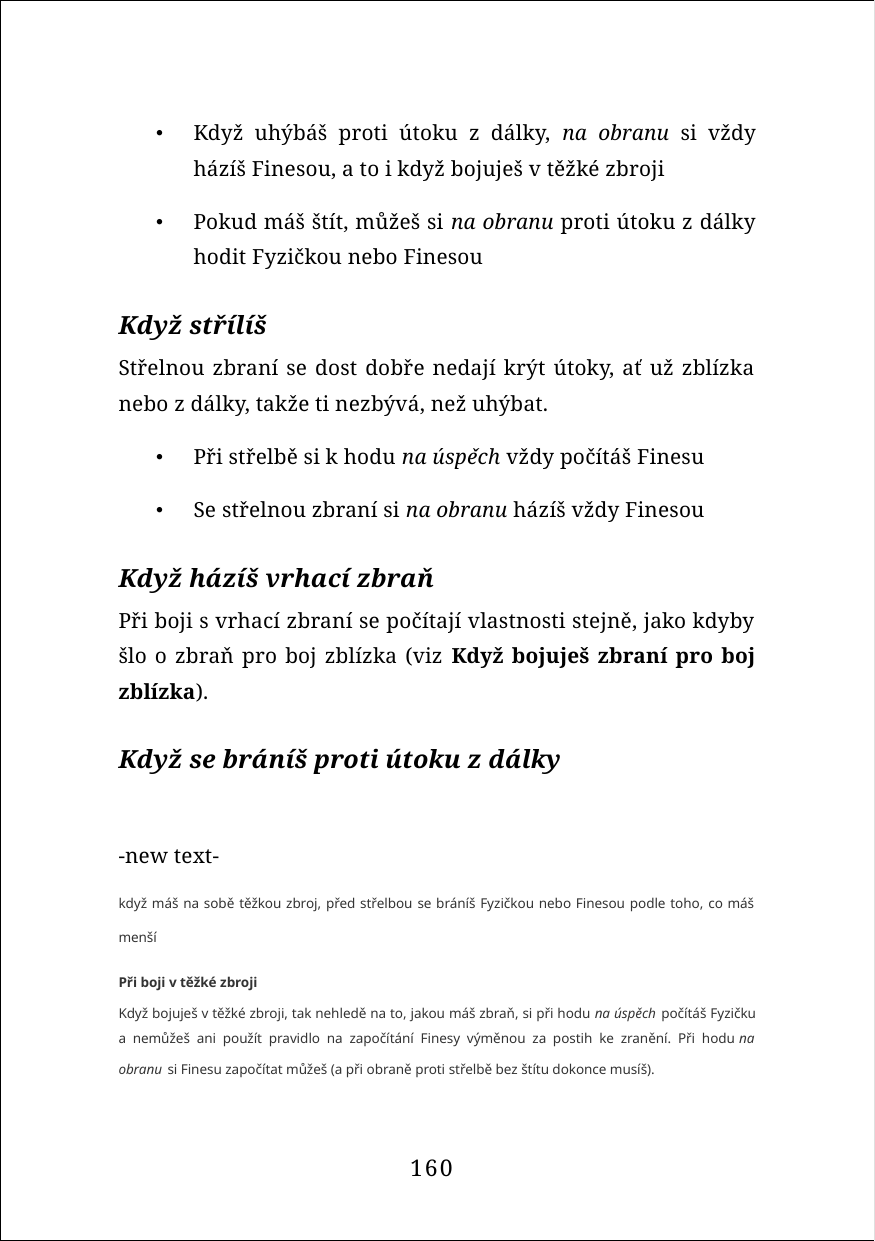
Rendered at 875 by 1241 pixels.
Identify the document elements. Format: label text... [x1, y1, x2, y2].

list Se střelnou zbraní si na obranu házíš vždy Finesou [156, 495, 756, 524]
text Při boji v těžké zbroji Když bojuješ v těžké zbroji, tak nehledě na to, jakou máš zbraň, si při hodu na úspěch počítáš Fyzičku a nemůžeš ani použít pravidlo na započítání Finesy výměnou za postih ke zranění. Při hodu na obranu si Finesu započítat můžeš (a při obraně proti střelbě bez štítu dokonce musíš). [118, 973, 756, 1080]
text Střelnou zbraní se dost dobře nedají krýt útoky, ať už zblízka nebo z dálky, takže ti nezbývá, než uhýbat. [118, 353, 756, 417]
text -new text- [118, 841, 756, 870]
subtitle Když střílíš [118, 307, 756, 342]
text Při boji s vrhací zbraní se počítají vlastnosti stejně, jako kdyby šlo o zbraň pro boj zblízka (viz Když bojuješ zbraní pro boj zblízka). [118, 606, 756, 706]
text když máš na sobě těžkou zbroj, před střelbou se bráníš Fyzičkou nebo Finesou podle toho, co máš menší [118, 894, 756, 948]
subtitle Když házíš vrhací zbraň [118, 560, 756, 594]
list Při střelbě si k hodu na úspěch vždy počítáš Finesu [156, 442, 756, 471]
list Když uhýbáš proti útoku z dálky, na obranu si vždy házíš Finesou, a to i když bojuješ v těžké zbroji [156, 118, 756, 182]
list Pokud máš štít, můžeš si na obranu proti útoku z dálky hodit Fyzičkou nebo Finesou [156, 207, 756, 271]
subtitle Když se bráníš proti útoku z dálky [118, 742, 756, 776]
